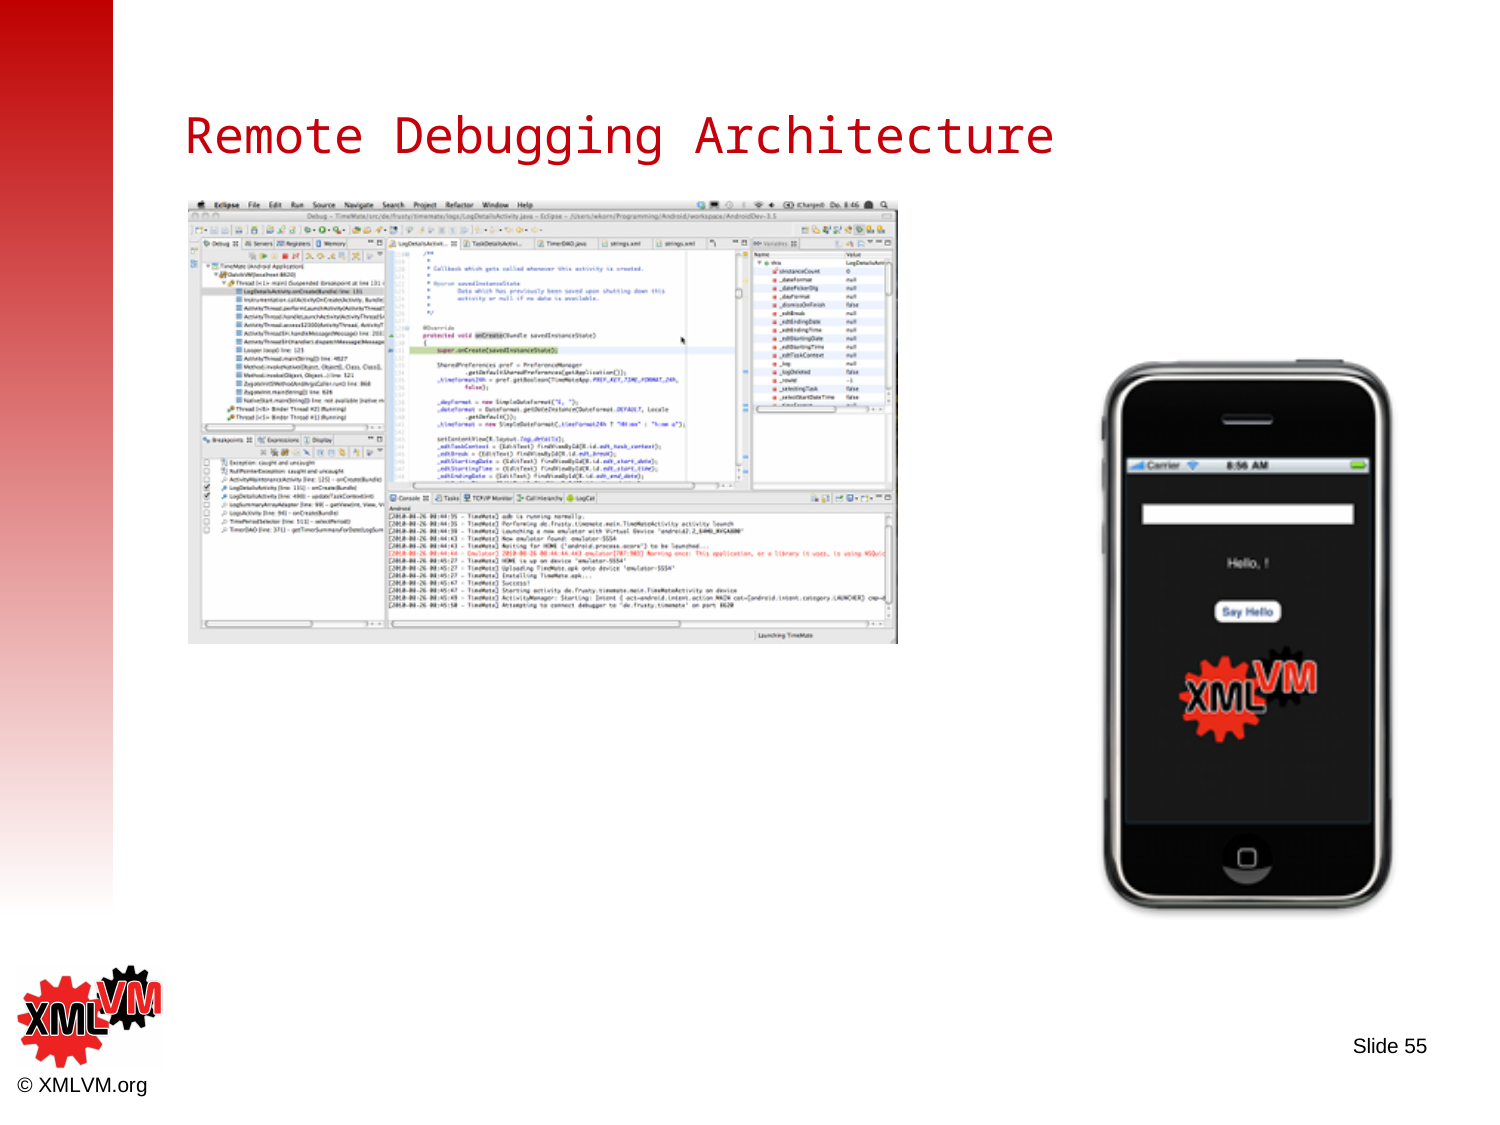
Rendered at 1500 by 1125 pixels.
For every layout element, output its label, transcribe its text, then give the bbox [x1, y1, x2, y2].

title Remote Debugging Architecture [170, 67, 1447, 207]
picture [16, 964, 164, 1069]
picture [188, 200, 898, 644]
picture [1092, 354, 1405, 936]
